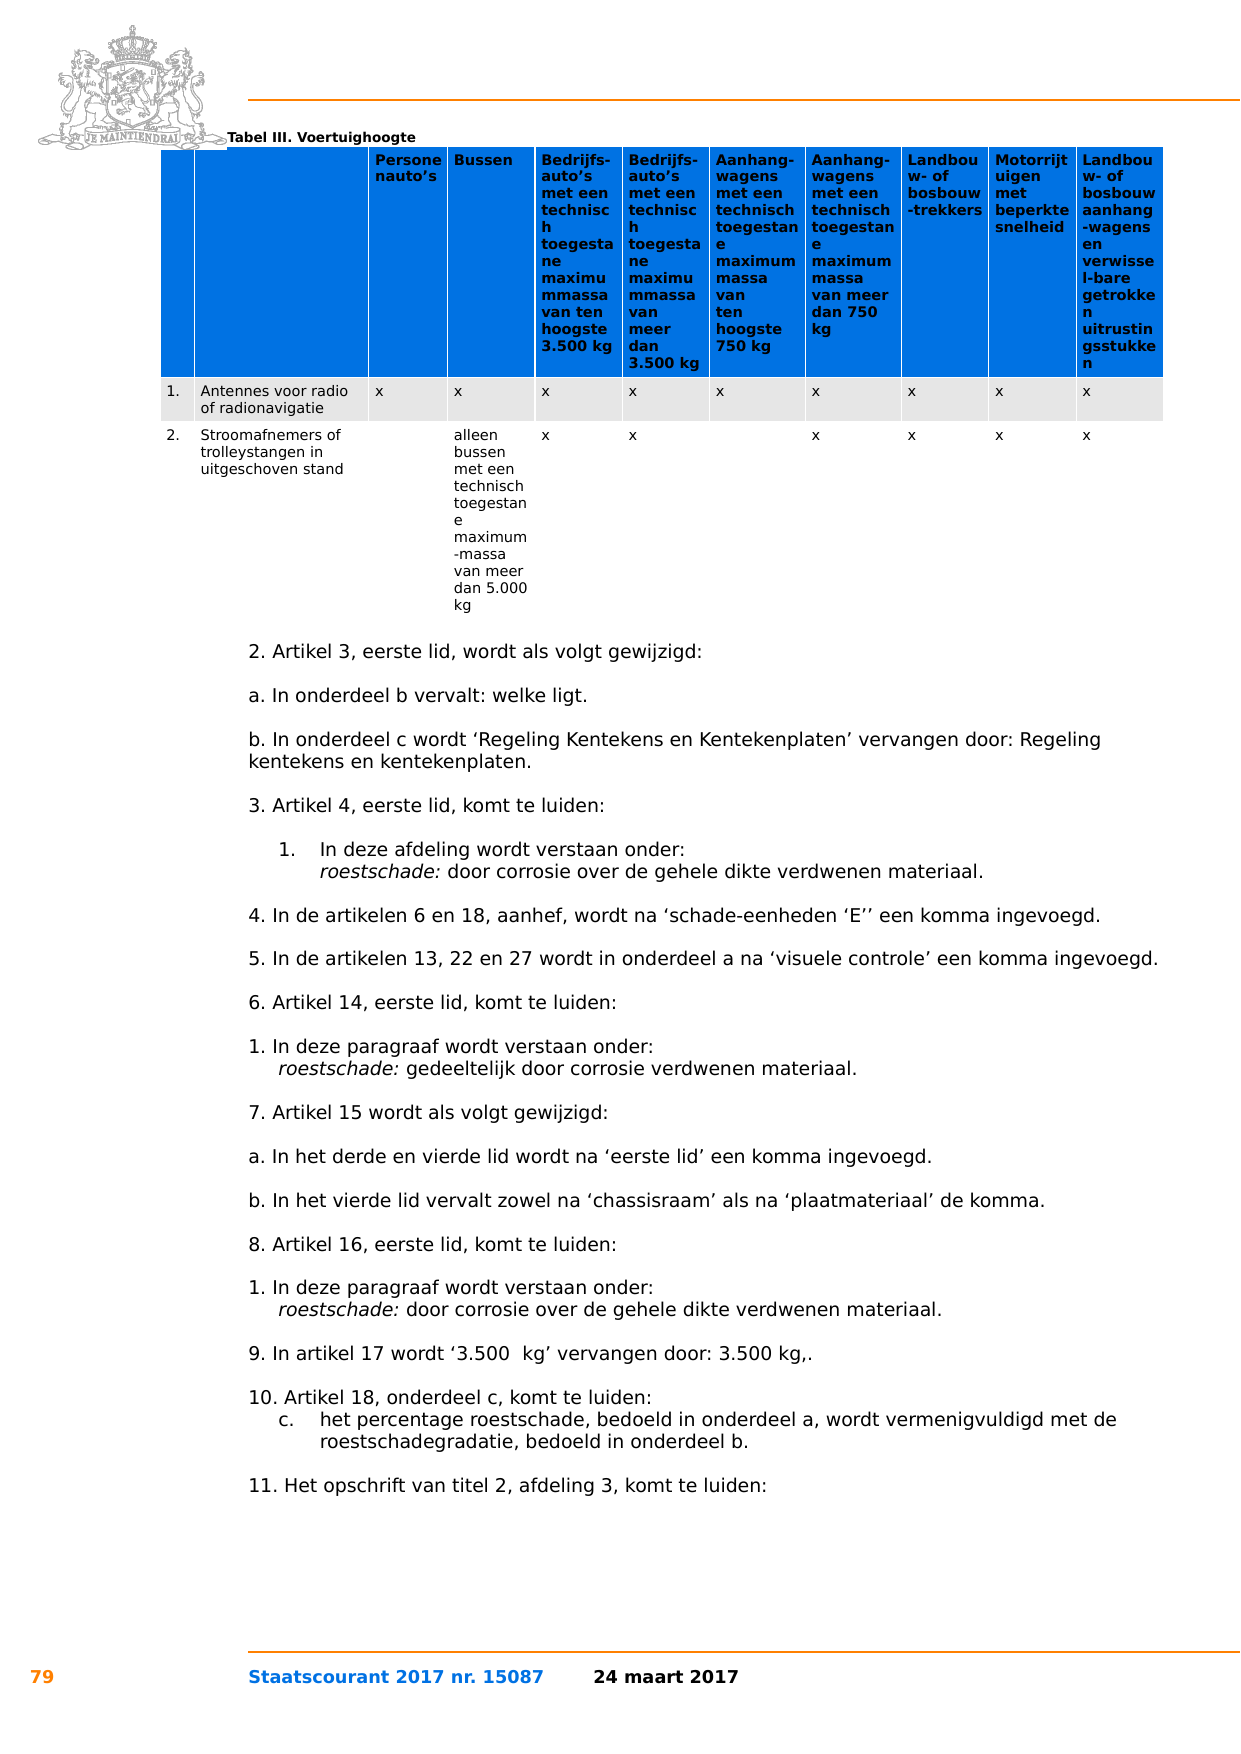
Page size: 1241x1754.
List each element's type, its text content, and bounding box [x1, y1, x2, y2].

table_cell x [902, 422, 988, 618]
table_cell Aanhang-wagens met een technisch toegestane maximummassa van ten hoogste 750 kg [710, 147, 805, 377]
text 11. Het opschrift van titel 2, afdeling 3, komt te luiden: [248, 1475, 1163, 1497]
table_cell Bedrijfs-auto’s met een technisch toegestane maximummassa van meer dan 3.500 kg [623, 147, 709, 377]
table_cell Landbouw- of bosbouw-trekkers [902, 147, 988, 377]
table_cell [161, 150, 194, 377]
text roestschade: door corrosie over de gehele dikte verdwenen materiaal. [278, 1299, 1163, 1321]
table_cell x [1077, 378, 1163, 421]
table_cell Antennes voor radio of radionavigatie [195, 378, 368, 421]
text 8. Artikel 16, eerste lid, komt te luiden: [248, 1233, 1163, 1255]
text 3. Artikel 4, eerste lid, komt te luiden: [248, 795, 1163, 817]
text 9. In artikel 17 wordt ‘3.500 kg’ vervangen door: 3.500 kg,. [248, 1343, 1163, 1365]
table_cell x [448, 378, 534, 421]
table_cell 1. [161, 378, 194, 421]
table_cell 2. [161, 422, 194, 618]
table_cell x [902, 378, 988, 421]
table_cell Stroomafnemers of trolleystangen in uitgeschoven stand [195, 422, 368, 618]
table_cell Aanhang-wagens met een technisch toegestane maximummassa van meer dan 750 kg [806, 147, 901, 377]
text 5. In de artikelen 13, 22 en 27 wordt in onderdeel a na ‘visuele controle’ een komma ingevoegd. [248, 948, 1163, 970]
table_cell [710, 422, 805, 618]
table_cell x [623, 422, 709, 618]
text b. In onderdeel c wordt ‘Regeling Kentekens en Kentekenplaten’ vervangen door: Regeling kentekens en kentekenplaten. [248, 729, 1163, 773]
table_cell Landbouw- of bosbouw aanhang-wagens en verwissel-bare getrokken uitrustingsstukken [1077, 147, 1163, 377]
table_cell Personenauto’s [369, 147, 447, 377]
table_cell Bedrijfs-auto’s met een technisch toegestane maximummassa van ten hoogste 3.500 kg [536, 147, 622, 377]
table_cell x [623, 378, 709, 421]
text 1. In deze paragraaf wordt verstaan onder: [248, 1277, 1163, 1299]
text 1. In deze paragraaf wordt verstaan onder: [248, 1036, 1163, 1058]
text roestschade: door corrosie over de gehele dikte verdwenen materiaal. [319, 861, 1163, 883]
picture [38, 25, 227, 150]
text b. In het vierde lid vervalt zowel na ‘chassisraam’ als na ‘plaatmateriaal’ de komma. [248, 1189, 1163, 1212]
table_cell [195, 147, 368, 377]
table_cell alleen bussen met een technisch toegestane maximum-massa van meer dan 5.000 kg [448, 422, 534, 618]
table_cell x [536, 422, 622, 618]
text 10. Artikel 18, onderdeel c, komt te luiden: [248, 1387, 1163, 1409]
text a. In het derde en vierde lid wordt na ‘eerste lid’ een komma ingevoegd. [248, 1146, 1163, 1168]
table_cell x [369, 378, 447, 421]
text c. het percentage roestschade, bedoeld in onderdeel a, wordt vermenigvuldigd met de roestschadegradatie, bedoeld in onderdeel b. [278, 1409, 1163, 1453]
table_cell x [536, 378, 622, 421]
table_cell x [806, 378, 901, 421]
text 4. In de artikelen 6 en 18, aanhef, wordt na ‘schade-eenheden ‘E’’ een komma ingevoegd. [248, 904, 1163, 926]
text 1. In deze afdeling wordt verstaan onder: [278, 839, 1163, 861]
table_cell x [1077, 422, 1163, 618]
text roestschade: gedeeltelijk door corrosie verdwenen materiaal. [278, 1058, 1163, 1080]
table_cell Motorrijtuigen met beperkte snelheid [989, 147, 1076, 377]
table_cell x [806, 422, 901, 618]
table_cell x [989, 378, 1076, 421]
text a. In onderdeel b vervalt: welke ligt. [248, 685, 1163, 707]
table_cell Bussen [448, 147, 534, 377]
table_header Tabel III. Voertuighoogte [227, 130, 1163, 146]
text 6. Artikel 14, eerste lid, komt te luiden: [248, 992, 1163, 1014]
table_cell x [989, 422, 1076, 618]
text 2. Artikel 3, eerste lid, wordt als volgt gewijzigd: [248, 641, 1163, 663]
table_cell [369, 422, 447, 618]
text 7. Artikel 15 wordt als volgt gewijzigd: [248, 1102, 1163, 1124]
table_cell x [710, 378, 805, 421]
